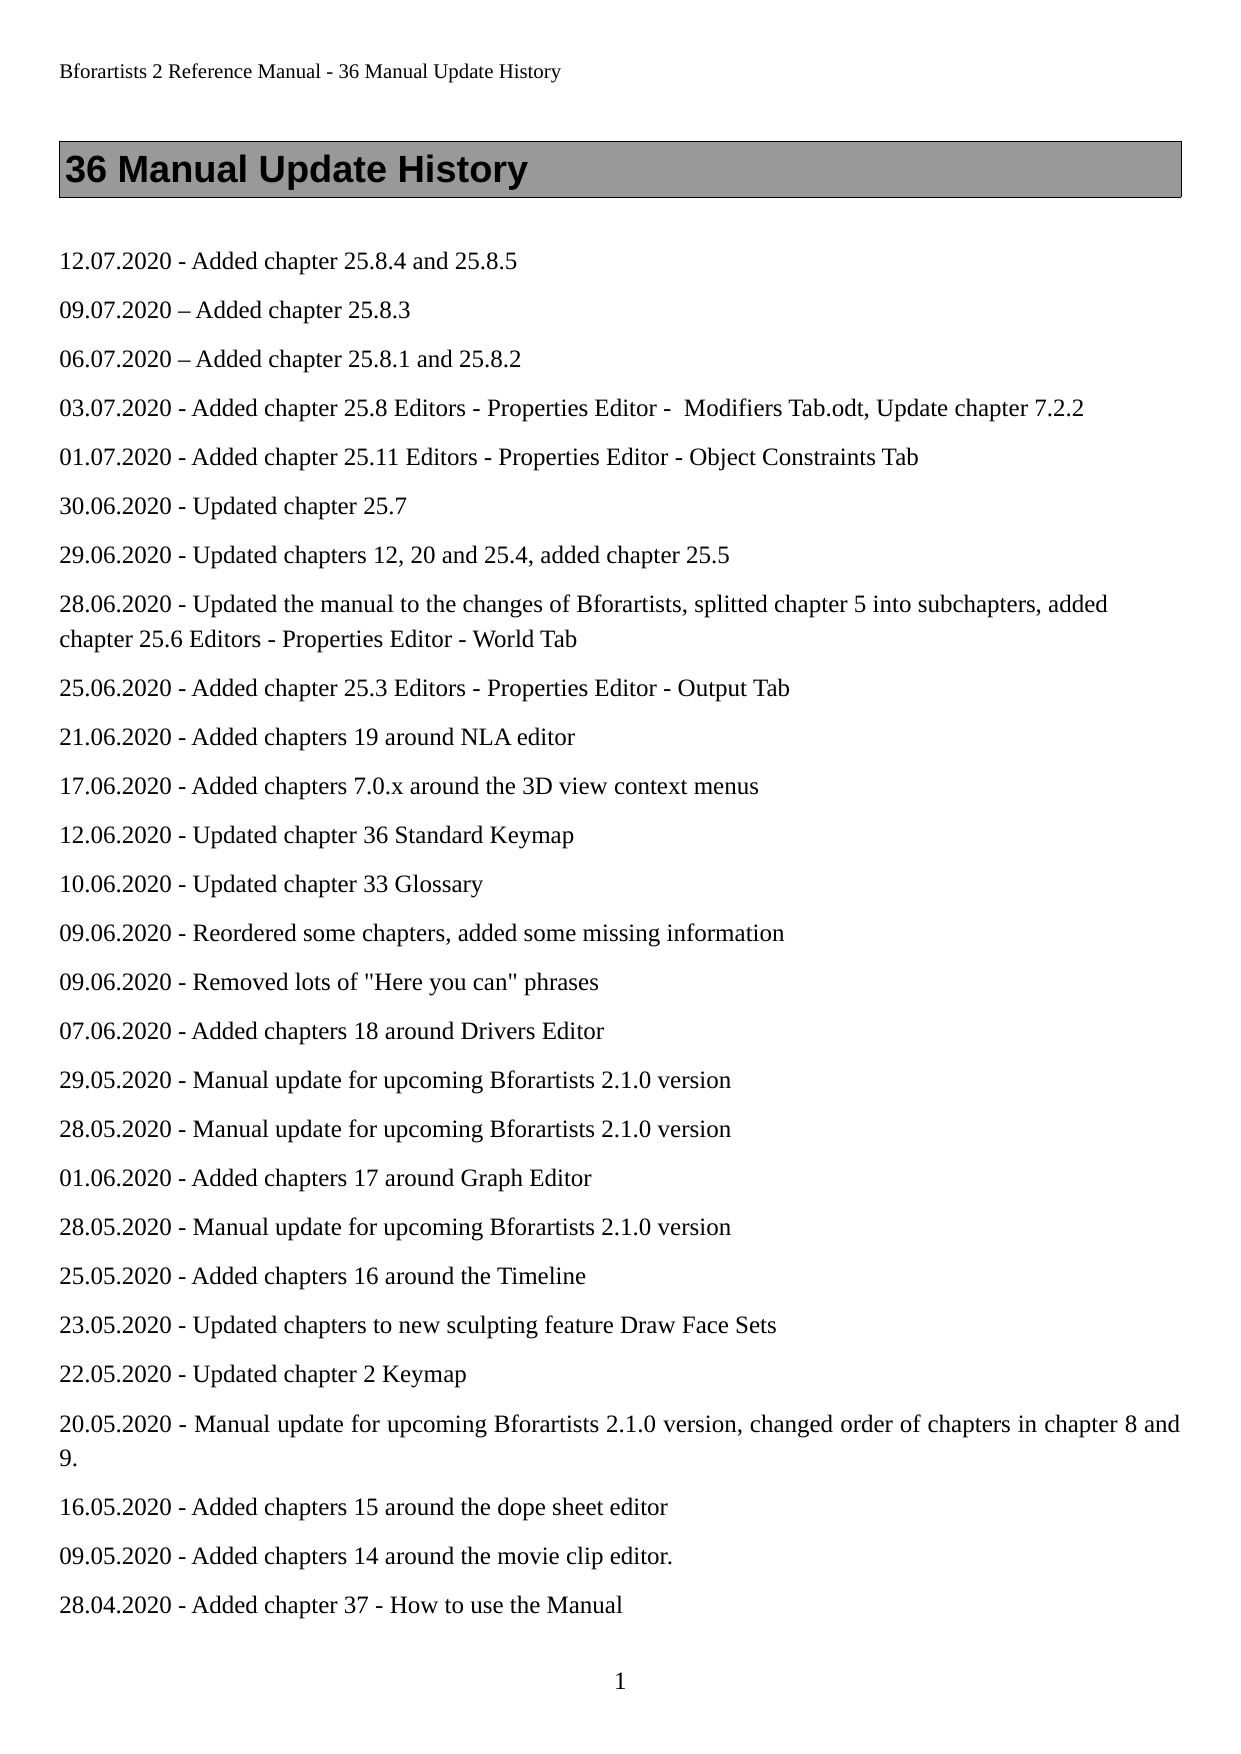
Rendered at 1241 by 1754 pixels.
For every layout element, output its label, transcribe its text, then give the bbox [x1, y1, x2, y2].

text 12.07.2020 - Added chapter 25.8.4 and 25.8.5 [59, 246, 1181, 274]
text 28.04.2020 - Added chapter 37 - How to use the Manual [59, 1590, 1181, 1619]
text 16.05.2020 - Added chapters 15 around the dope sheet editor [59, 1492, 1181, 1521]
text 21.06.2020 - Added chapters 19 around NLA editor [59, 722, 1181, 751]
text 28.05.2020 - Manual update for upcoming Bforartists 2.1.0 version [59, 1114, 1181, 1143]
text 03.07.2020 - Added chapter 25.8 Editors - Properties Editor - Modifiers Tab.odt, Update chapter 7.2.2 [59, 393, 1181, 422]
text 01.07.2020 - Added chapter 25.11 Editors - Properties Editor - Object Constraints Tab [59, 442, 1181, 471]
text 25.05.2020 - Added chapters 16 around the Timeline [59, 1261, 1181, 1290]
text 09.06.2020 - Reordered some chapters, added some missing information [59, 918, 1181, 947]
text 09.07.2020 – Added chapter 25.8.3 [59, 295, 1181, 323]
text 01.06.2020 - Added chapters 17 around Graph Editor [59, 1163, 1181, 1192]
table_header 36 Manual Update History [60, 142, 1181, 197]
text 17.06.2020 - Added chapters 7.0.x around the 3D view context menus [59, 771, 1181, 799]
text 23.05.2020 - Updated chapters to new sculpting feature Draw Face Sets [59, 1311, 1181, 1339]
text 25.06.2020 - Added chapter 25.3 Editors - Properties Editor - Output Tab [59, 673, 1181, 701]
text 12.06.2020 - Updated chapter 36 Standard Keymap [59, 820, 1181, 849]
text 06.07.2020 – Added chapter 25.8.1 and 25.8.2 [59, 344, 1181, 373]
text 20.05.2020 - Manual update for upcoming Bforartists 2.1.0 version, changed order of chapters in chapter 8 and 9. [59, 1409, 1181, 1472]
text 10.06.2020 - Updated chapter 33 Glossary [59, 869, 1181, 898]
text 09.06.2020 - Removed lots of "Here you can" phrases [59, 967, 1181, 996]
text 29.06.2020 - Updated chapters 12, 20 and 25.4, added chapter 25.5 [59, 540, 1181, 569]
text 30.06.2020 - Updated chapter 25.7 [59, 491, 1181, 520]
text 28.05.2020 - Manual update for upcoming Bforartists 2.1.0 version [59, 1212, 1181, 1241]
text 09.05.2020 - Added chapters 14 around the movie clip editor. [59, 1541, 1181, 1570]
text 28.06.2020 - Updated the manual to the changes of Bforartists, splitted chapter 5 into subchapters, added chapter 25.6 Editors - Properties Editor - World Tab [59, 589, 1181, 652]
text 22.05.2020 - Updated chapter 2 Keymap [59, 1359, 1181, 1388]
text 29.05.2020 - Manual update for upcoming Bforartists 2.1.0 version [59, 1065, 1181, 1094]
text 07.06.2020 - Added chapters 18 around Drivers Editor [59, 1016, 1181, 1045]
